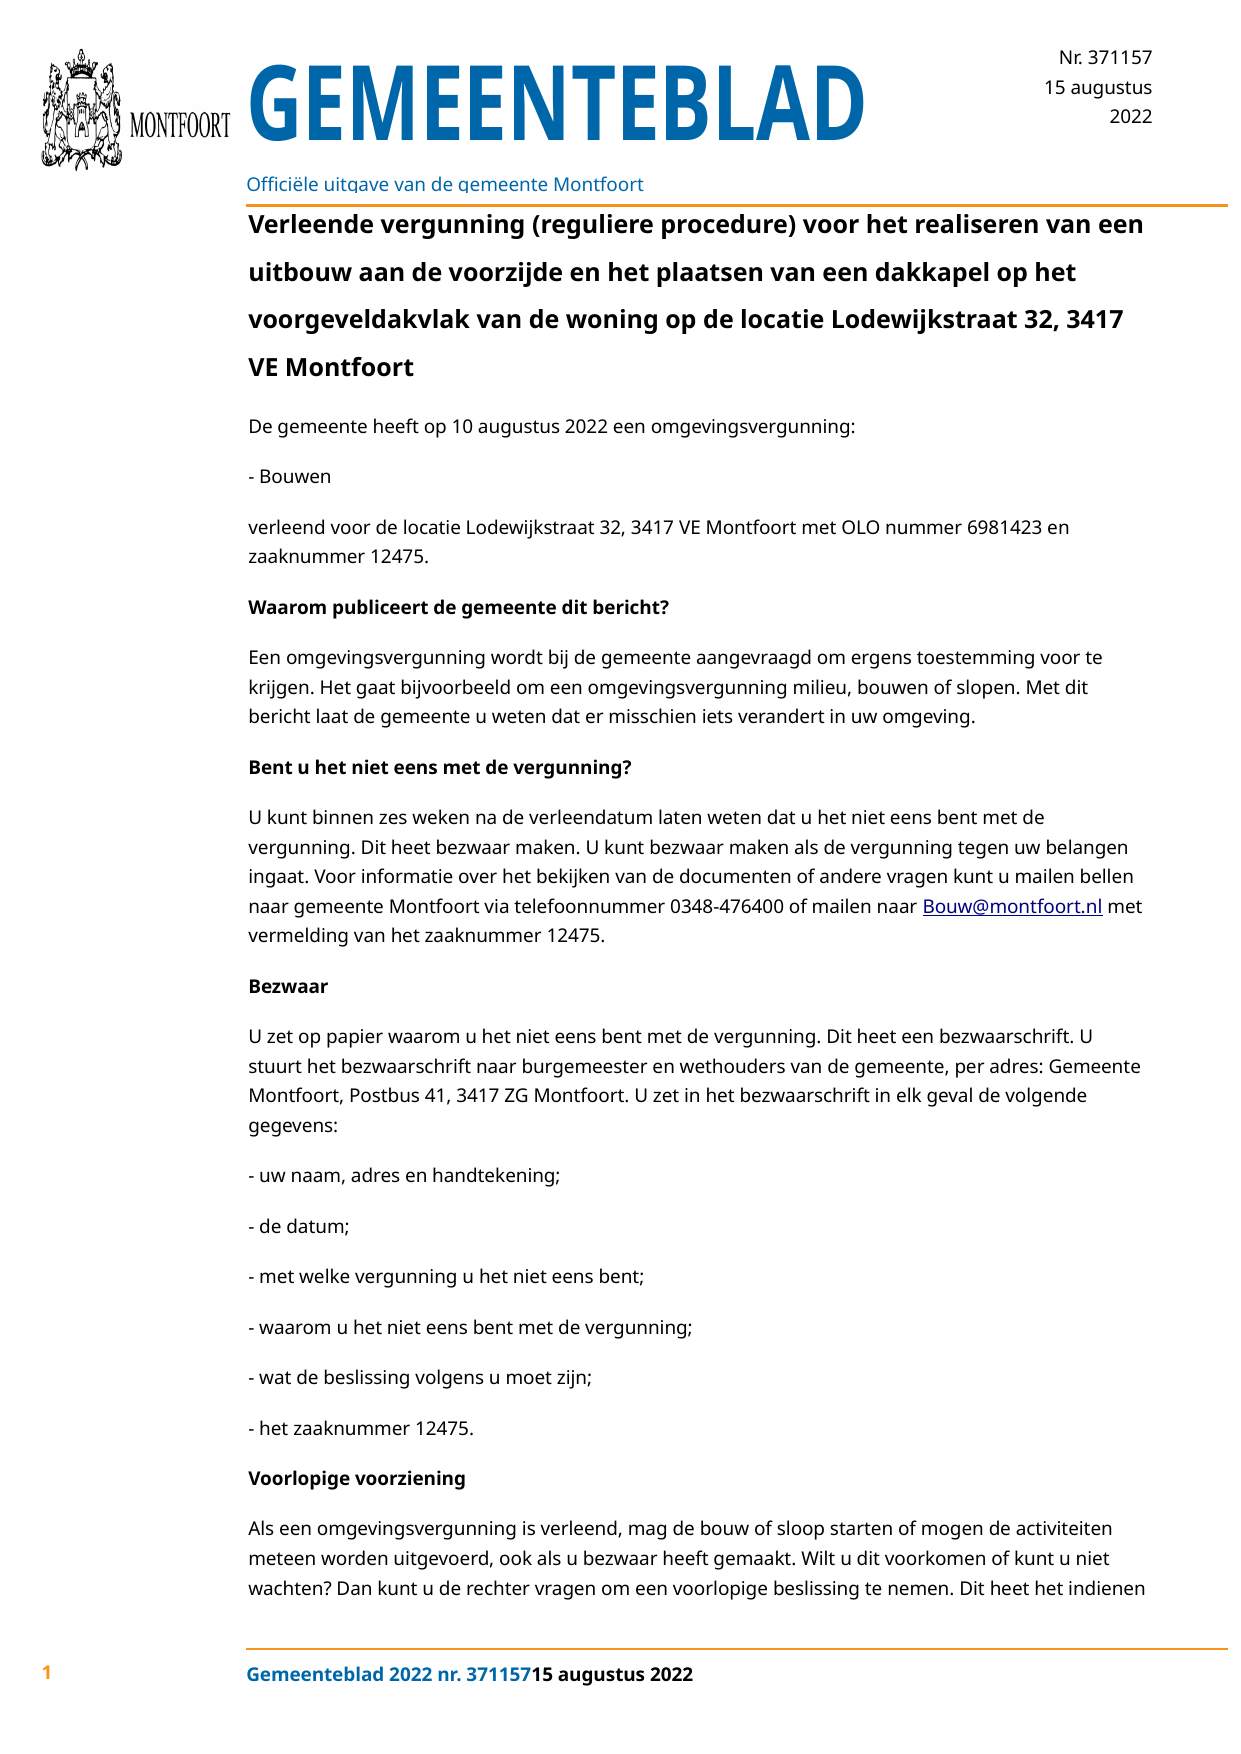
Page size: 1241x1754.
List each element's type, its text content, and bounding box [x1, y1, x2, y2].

text U kunt binnen zes weken na de verleendatum laten weten dat u het niet eens bent met de vergunning. Dit heet bezwaar maken. U kunt bezwaar maken als de vergunning tegen uw belangen ingaat. Voor informatie over het bekijken van de documenten of andere vragen kunt u mailen bellen naar gemeente Montfoort via telefoonnummer 0348-476400 of mailen naar Bouw@montfoort.nl met vermelding van het zaaknummer 12475. [248, 804, 1152, 948]
text Een omgevingsvergunning wordt bij de gemeente aangevraagd om ergens toestemming voor te krijgen. Het gaat bijvoorbeeld om een omgevingsvergunning milieu, bouwen of slopen. Met dit bericht laat de gemeente u weten dat er misschien iets verandert in uw omgeving. [248, 644, 1152, 729]
text Voorlopige voorziening [248, 1465, 1152, 1491]
text - waarom u het niet eens bent met de vergunning; [248, 1314, 1152, 1340]
text - wat de beslissing volgens u moet zijn; [248, 1364, 1152, 1390]
text Als een omgevingsvergunning is verleend, mag de bouw of sloop starten of mogen de activiteiten meteen worden uitgevoerd, ook als u bezwaar heeft gemaakt. Wilt u dit voorkomen of kunt u niet wachten? Dan kunt u de rechter vragen om een voorlopige beslissing te nemen. Dit heet het indienen [248, 1516, 1152, 1601]
text - Bouwen [248, 463, 1152, 489]
text Bent u het niet eens met de vergunning? [248, 754, 1152, 780]
picture [41, 47, 231, 172]
text - uw naam, adres en handtekening; [248, 1163, 1152, 1188]
text Bezwaar [248, 973, 1152, 999]
text verleend voor de locatie Lodewijkstraat 32, 3417 VE Montfoort met OLO nummer 6981423 en zaaknummer 12475. [248, 514, 1152, 569]
text U zet op papier waarom u het niet eens bent met de vergunning. Dit heet een bezwaarschrift. U stuurt het bezwaarschrift naar burgemeester en wethouders van de gemeente, per adres: Gemeente Montfoort, Postbus 41, 3417 ZG Montfoort. U zet in het bezwaarschrift in elk geval de volgende gegevens: [248, 1023, 1152, 1138]
text - de datum; [248, 1213, 1152, 1239]
text Verleende vergunning (reguliere procedure) voor het realiseren van een uitbouw aan de voorzijde en het plaatsen van een dakkapel op het voorgeveldakvlak van de woning op de locatie Lodewijkstraat 32, 3417 VE Montfoort [248, 207, 1152, 384]
text Waarom publiceert de gemeente dit bericht? [248, 594, 1152, 620]
text - het zaaknummer 12475. [248, 1415, 1152, 1441]
text - met welke vergunning u het niet eens bent; [248, 1263, 1152, 1289]
text De gemeente heeft op 10 augustus 2022 een omgevingsvergunning: [248, 413, 1152, 439]
